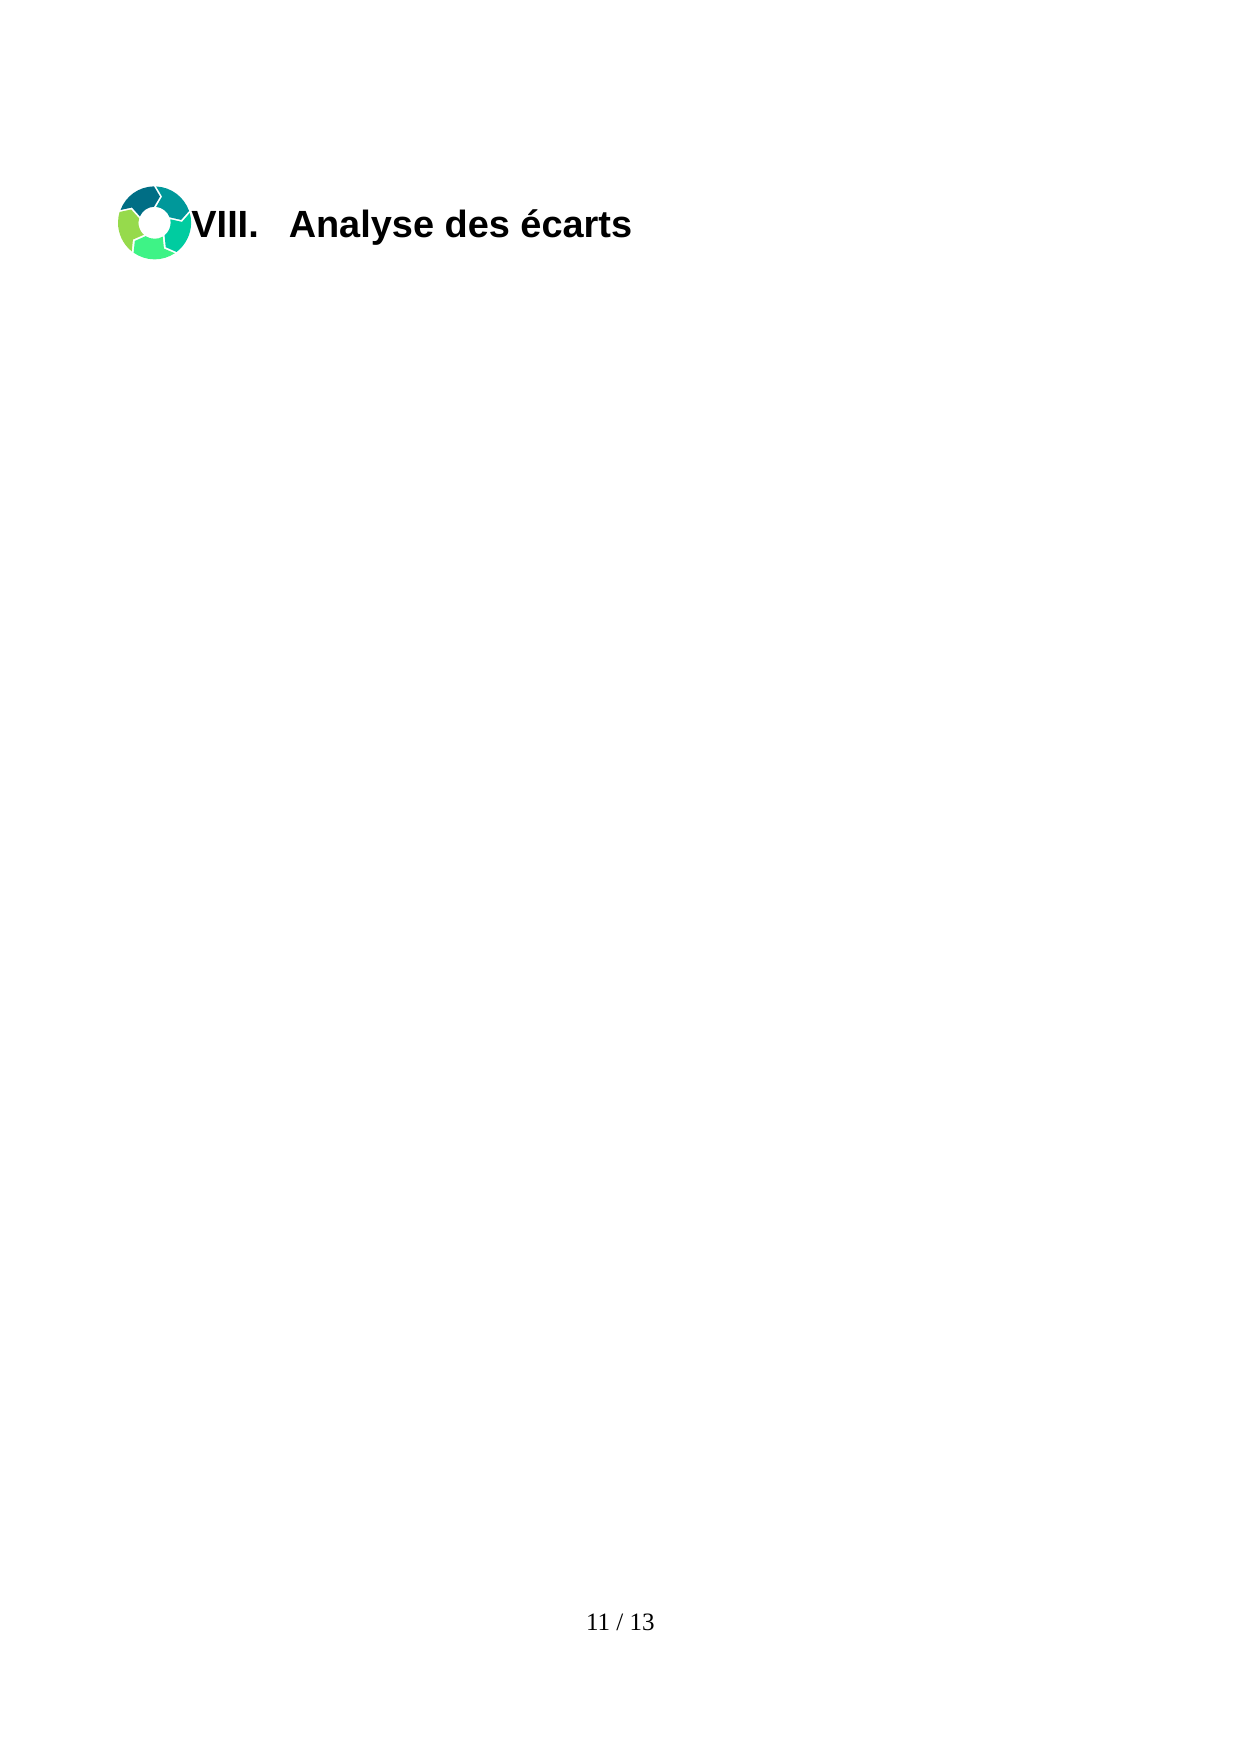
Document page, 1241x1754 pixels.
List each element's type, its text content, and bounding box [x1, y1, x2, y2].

subtitle Analyse des écarts [185, 201, 1122, 245]
subtitle [137, 206, 172, 239]
